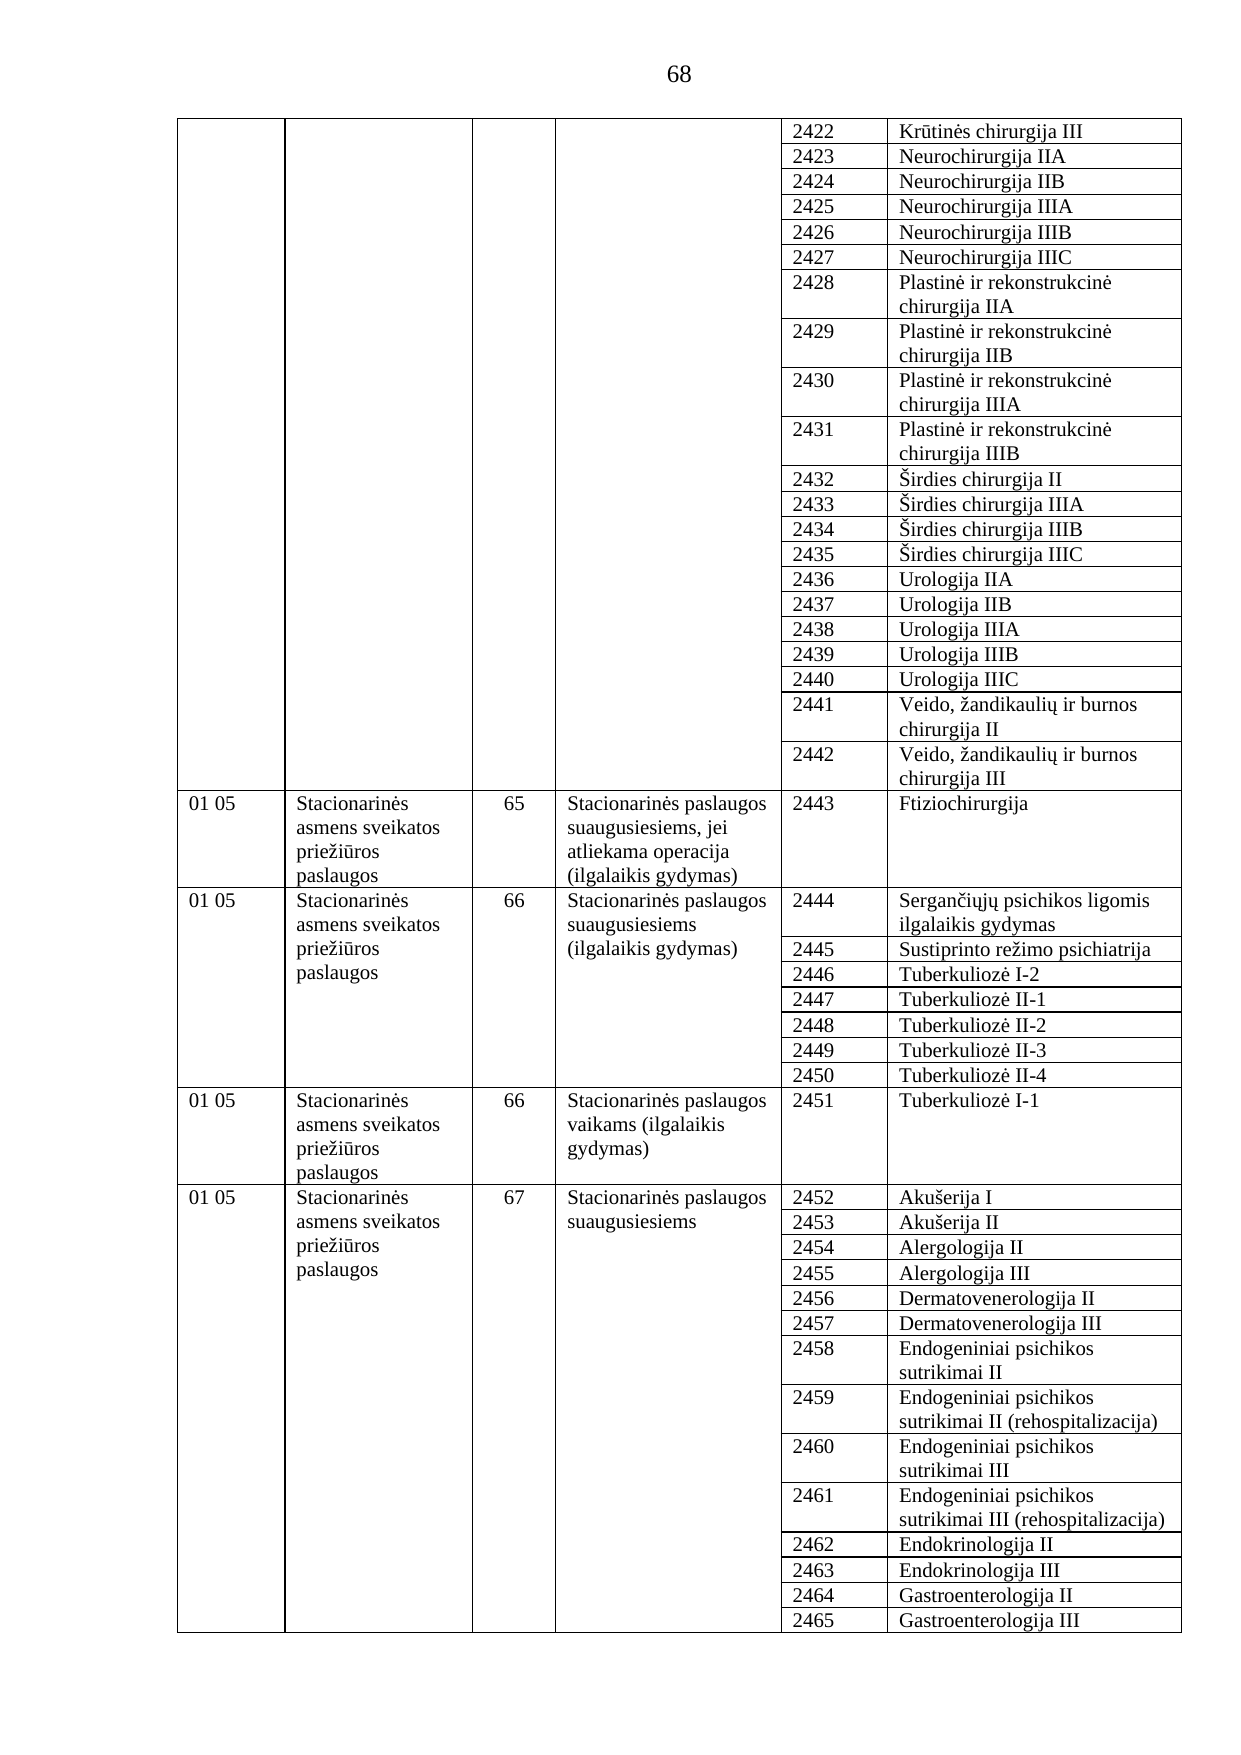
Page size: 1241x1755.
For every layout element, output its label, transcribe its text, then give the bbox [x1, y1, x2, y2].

table_cell 2461 [782, 1483, 887, 1531]
table_cell 2426 [782, 220, 887, 244]
table_cell 01 05 [178, 1185, 284, 1632]
table_cell Neurochirurgija IIIC [888, 245, 1181, 269]
table_cell 2462 [782, 1533, 887, 1556]
table_cell Veido, žandikaulių ir burnos chirurgija II [888, 693, 1181, 741]
table_cell Stacionarinės asmens sveikatos priežiūros paslaugos [286, 888, 472, 1087]
table_cell 2424 [782, 169, 887, 193]
table_cell Širdies chirurgija IIIB [888, 517, 1181, 541]
table_cell Sustiprinto režimo psichiatrija [888, 937, 1181, 961]
table_cell 2460 [782, 1434, 887, 1482]
table_cell Endokrinologija II [888, 1533, 1181, 1556]
table_cell 2449 [782, 1038, 887, 1062]
table_cell Endokrinologija III [888, 1558, 1181, 1582]
table_cell 2456 [782, 1286, 887, 1309]
table_cell Neurochirurgija IIB [888, 169, 1181, 193]
table_cell Urologija IIA [888, 567, 1181, 591]
table_cell 2454 [782, 1235, 887, 1259]
table_cell Širdies chirurgija II [888, 466, 1181, 491]
table_cell [178, 119, 284, 790]
table_cell 2445 [782, 937, 887, 961]
table_cell 2432 [782, 466, 887, 491]
table_cell Stacionarinės paslaugos suaugusiesiems [556, 1185, 781, 1632]
table_cell 2436 [782, 567, 887, 591]
table_cell Tuberkuliozė I-1 [888, 1088, 1181, 1184]
table_cell 66 [473, 1088, 555, 1184]
table_cell Plastinė ir rekonstrukcinė chirurgija IIB [888, 319, 1181, 367]
table_cell 2435 [782, 542, 887, 566]
table_cell 01 05 [178, 791, 284, 887]
table_cell 01 05 [178, 1088, 284, 1184]
table_cell 2451 [782, 1088, 887, 1184]
table_cell [286, 119, 472, 790]
table_cell 2427 [782, 245, 887, 269]
table_cell Akušerija I [888, 1185, 1181, 1209]
table_cell Alergologija II [888, 1235, 1181, 1259]
table_cell Urologija IIIA [888, 617, 1181, 641]
table_cell 66 [473, 888, 555, 1087]
table_cell Endogeniniai psichikos sutrikimai III (rehospitalizacija) [888, 1483, 1181, 1531]
table_cell Stacionarinės paslaugos suaugusiesiems (ilgalaikis gydymas) [556, 888, 781, 1087]
table_cell Stacionarinės paslaugos vaikams (ilgalaikis gydymas) [556, 1088, 781, 1184]
table_cell 2452 [782, 1185, 887, 1209]
table_cell Urologija IIB [888, 592, 1181, 616]
table_cell 2464 [782, 1583, 887, 1607]
table_cell Tuberkuliozė I-2 [888, 962, 1181, 986]
table_cell [556, 119, 781, 790]
table_cell Dermatovenerologija II [888, 1286, 1181, 1309]
table_cell Tuberkuliozė II-2 [888, 1013, 1181, 1037]
table_cell Ftiziochirurgija [888, 791, 1181, 887]
table_cell 2431 [782, 417, 887, 465]
table_cell 2442 [782, 742, 887, 790]
table_cell 2437 [782, 592, 887, 616]
table_cell 2439 [782, 642, 887, 666]
table_cell 2463 [782, 1558, 887, 1582]
table_cell Neurochirurgija IIIA [888, 195, 1181, 218]
table_cell Urologija IIIC [888, 667, 1181, 691]
table_cell 2447 [782, 988, 887, 1011]
table_cell 2453 [782, 1210, 887, 1234]
table_cell Sergančiųjų psichikos ligomis ilgalaikis gydymas [888, 888, 1181, 936]
table_cell Plastinė ir rekonstrukcinė chirurgija IIIA [888, 368, 1181, 416]
table_cell Urologija IIIB [888, 642, 1181, 666]
table_cell Endogeniniai psichikos sutrikimai III [888, 1434, 1181, 1482]
table_cell 2438 [782, 617, 887, 641]
table_cell 01 05 [178, 888, 284, 1087]
table_cell 2443 [782, 791, 887, 887]
table_cell Širdies chirurgija IIIA [888, 492, 1181, 516]
table_cell 2430 [782, 368, 887, 416]
table_cell Alergologija III [888, 1260, 1181, 1284]
table_cell Plastinė ir rekonstrukcinė chirurgija IIA [888, 270, 1181, 318]
table_cell Akušerija II [888, 1210, 1181, 1234]
table_cell 2441 [782, 693, 887, 741]
table_cell Tuberkuliozė II-4 [888, 1063, 1181, 1087]
table_cell Dermatovenerologija III [888, 1311, 1181, 1335]
table_cell Endogeniniai psichikos sutrikimai II (rehospitalizacija) [888, 1385, 1181, 1433]
table_cell 2450 [782, 1063, 887, 1087]
table_cell Krūtinės chirurgija III [888, 119, 1181, 143]
table_cell 2423 [782, 144, 887, 168]
table_cell Neurochirurgija IIIB [888, 220, 1181, 244]
table_cell Širdies chirurgija IIIC [888, 542, 1181, 566]
table_cell [473, 119, 555, 790]
table_cell 2446 [782, 962, 887, 986]
table_cell Veido, žandikaulių ir burnos chirurgija III [888, 742, 1181, 790]
table_cell Neurochirurgija IIA [888, 144, 1181, 168]
table_cell 2465 [782, 1608, 887, 1632]
table_cell Stacionarinės paslaugos suaugusiesiems, jei atliekama operacija (ilgalaikis gydymas) [556, 791, 781, 887]
table_cell 2458 [782, 1336, 887, 1384]
table_cell 2429 [782, 319, 887, 367]
table_cell 67 [473, 1185, 555, 1632]
table_cell 2425 [782, 195, 887, 218]
table_cell Plastinė ir rekonstrukcinė chirurgija IIIB [888, 417, 1181, 465]
table_cell 2455 [782, 1260, 887, 1284]
table_cell Tuberkuliozė II-1 [888, 988, 1181, 1011]
table_cell 2448 [782, 1013, 887, 1037]
table_cell Stacionarinės asmens sveikatos priežiūros paslaugos [286, 791, 472, 887]
table_cell Endogeniniai psichikos sutrikimai II [888, 1336, 1181, 1384]
table_cell 2444 [782, 888, 887, 936]
table_cell Gastroenterologija II [888, 1583, 1181, 1607]
table_cell 2433 [782, 492, 887, 516]
table_cell 2428 [782, 270, 887, 318]
table_cell 2422 [782, 119, 887, 143]
table_cell Gastroenterologija III [888, 1608, 1181, 1632]
table_cell 2459 [782, 1385, 887, 1433]
table_cell 2434 [782, 517, 887, 541]
table_cell 2440 [782, 667, 887, 691]
table_cell Stacionarinės asmens sveikatos priežiūros paslaugos [286, 1088, 472, 1184]
table_cell 2457 [782, 1311, 887, 1335]
table_cell Stacionarinės asmens sveikatos priežiūros paslaugos [286, 1185, 472, 1632]
table_cell 65 [473, 791, 555, 887]
table_cell Tuberkuliozė II-3 [888, 1038, 1181, 1062]
